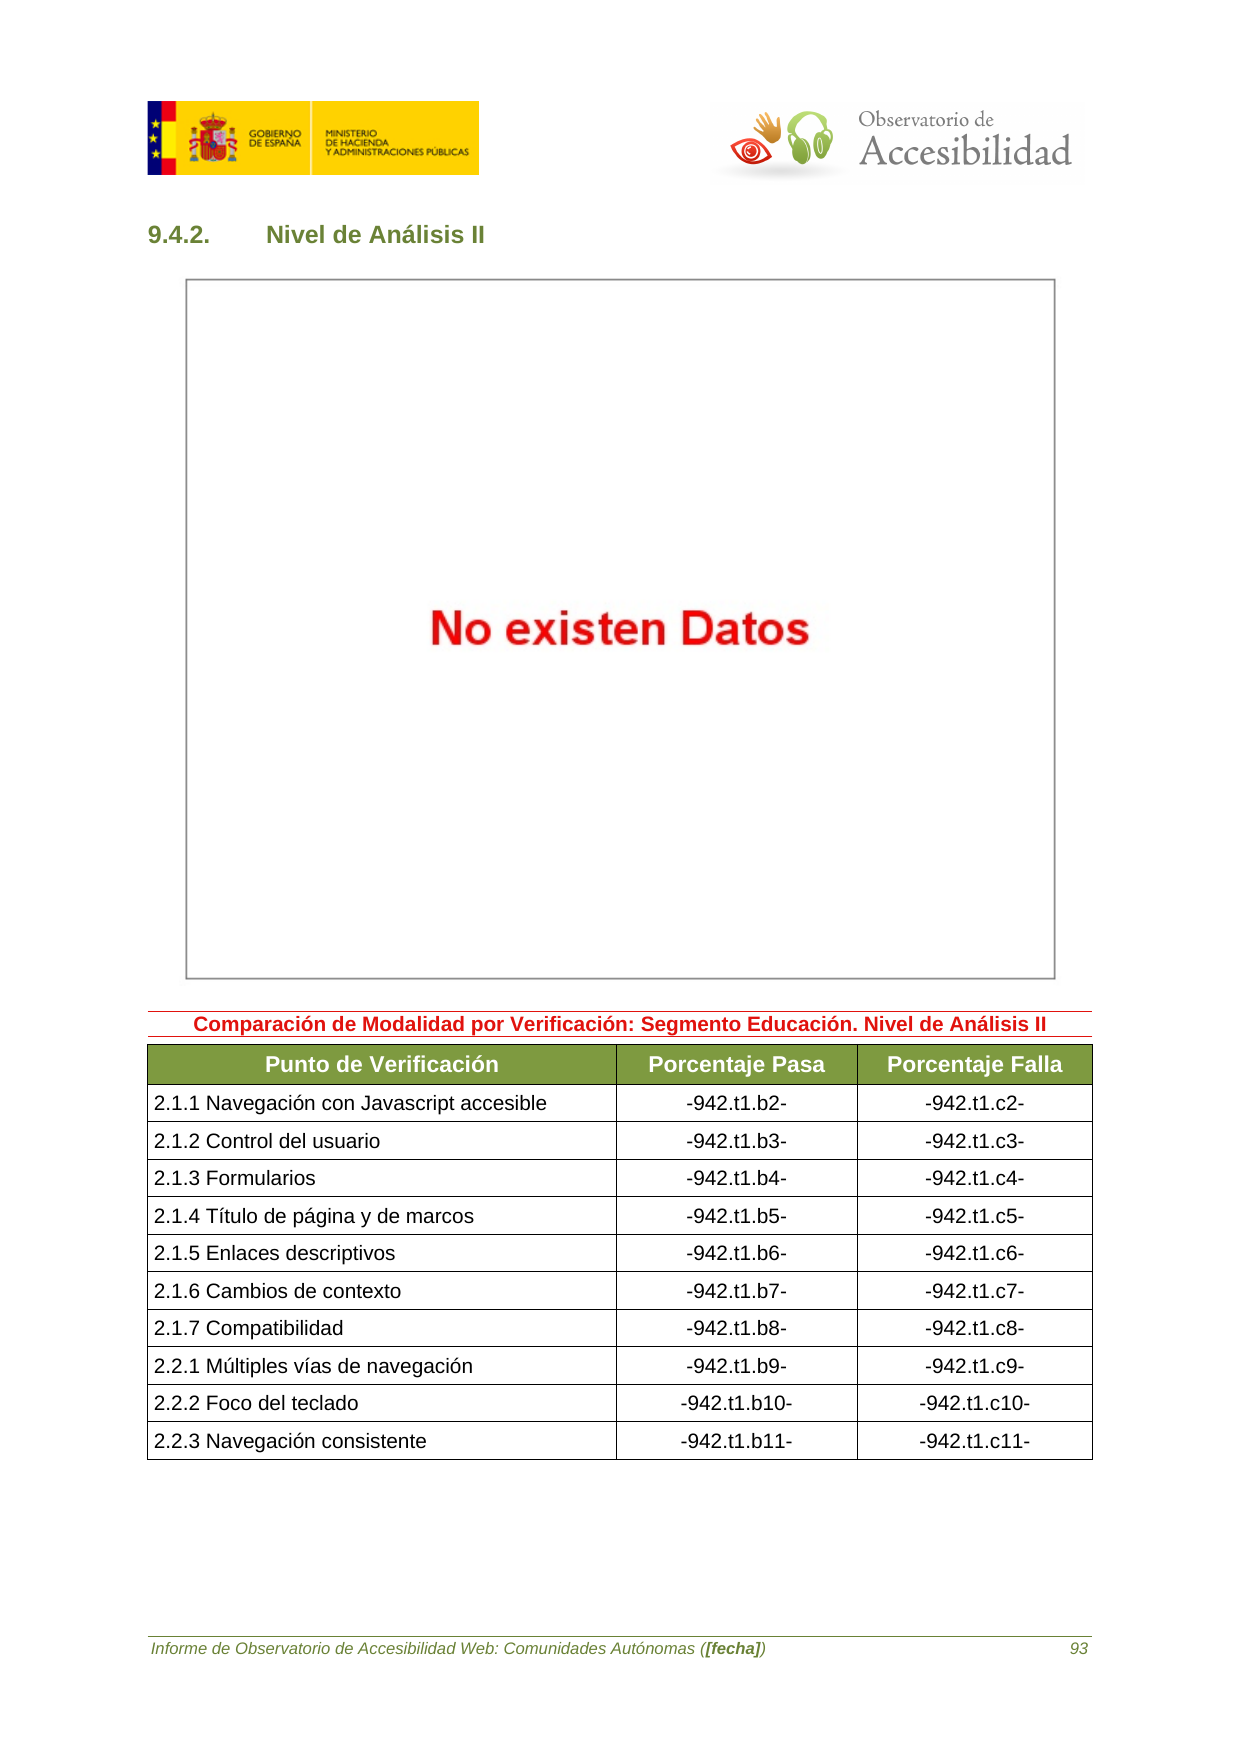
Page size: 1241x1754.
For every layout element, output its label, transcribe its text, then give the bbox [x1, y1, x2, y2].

picture [178, 276, 1062, 986]
table_cell 2.2.3 Navegación consistente [148, 1422, 616, 1459]
table_cell -942.t1.b2- [617, 1085, 857, 1121]
table_cell -942.t1.b6- [617, 1235, 857, 1271]
table_cell -942.t1.b7- [617, 1272, 857, 1309]
table_cell -942.t1.b4- [617, 1160, 857, 1196]
table_cell -942.t1.b3- [617, 1122, 857, 1159]
table_cell 2.1.3 Formularios [148, 1160, 616, 1196]
table_cell 2.1.6 Cambios de contexto [148, 1272, 616, 1309]
table_cell -942.t1.c9- [858, 1347, 1092, 1384]
table_cell 2.2.1 Múltiples vías de navegación [148, 1347, 616, 1384]
table_cell -942.t1.c10- [858, 1385, 1092, 1421]
table_cell -942.t1.c6- [858, 1235, 1092, 1271]
table_cell -942.t1.b9- [617, 1347, 857, 1384]
text Comparación de Modalidad por Verificación: Segmento Educación. Nivel de Análisis II [148, 1012, 1092, 1036]
table_cell -942.t1.c3- [858, 1122, 1092, 1159]
table_cell 2.1.1 Navegación con Javascript accesible [148, 1085, 616, 1121]
table_cell -942.t1.b10- [617, 1385, 857, 1421]
table_cell -942.t1.c7- [858, 1272, 1092, 1309]
table_cell 2.1.4 Título de página y de marcos [148, 1197, 616, 1234]
table_cell -942.t1.b5- [617, 1197, 857, 1234]
table_cell -942.t1.c2- [858, 1085, 1092, 1121]
table_cell -942.t1.c5- [858, 1197, 1092, 1234]
table_header Porcentaje Pasa [617, 1045, 857, 1084]
table_cell 2.1.7 Compatibilidad [148, 1310, 616, 1346]
table_header Porcentaje Falla [858, 1045, 1092, 1084]
picture [147, 101, 479, 175]
table_header Punto de Verificación [148, 1045, 616, 1084]
table_cell 2.1.5 Enlaces descriptivos [148, 1235, 616, 1271]
table_cell -942.t1.c4- [858, 1160, 1092, 1196]
table_cell -942.t1.c8- [858, 1310, 1092, 1346]
table_cell 2.1.2 Control del usuario [148, 1122, 616, 1159]
subtitle Nivel de Análisis II [148, 220, 1092, 248]
table_cell -942.t1.b8- [617, 1310, 857, 1346]
table_cell -942.t1.b11- [617, 1422, 857, 1459]
table_cell 2.2.2 Foco del teclado [148, 1385, 616, 1421]
picture [710, 102, 1086, 185]
table_cell -942.t1.c11- [858, 1422, 1092, 1459]
